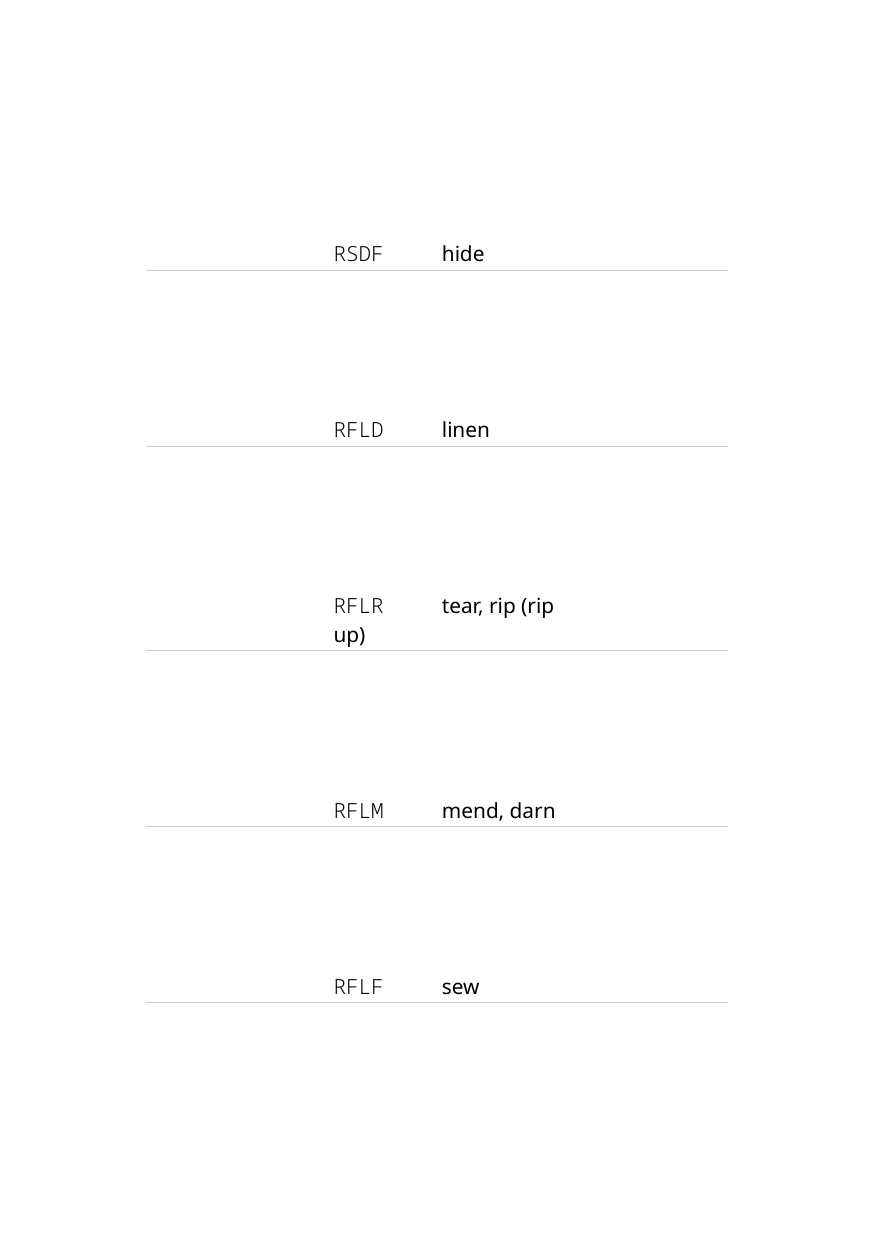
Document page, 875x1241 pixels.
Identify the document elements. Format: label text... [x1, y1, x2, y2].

text RFLM mend, darn [146, 651, 728, 826]
text RFLR tear, rip (rip up) [146, 447, 728, 650]
text RFLD linen [146, 271, 728, 446]
text RSDF hide [146, 94, 728, 270]
text RFLF sew [146, 827, 728, 1002]
